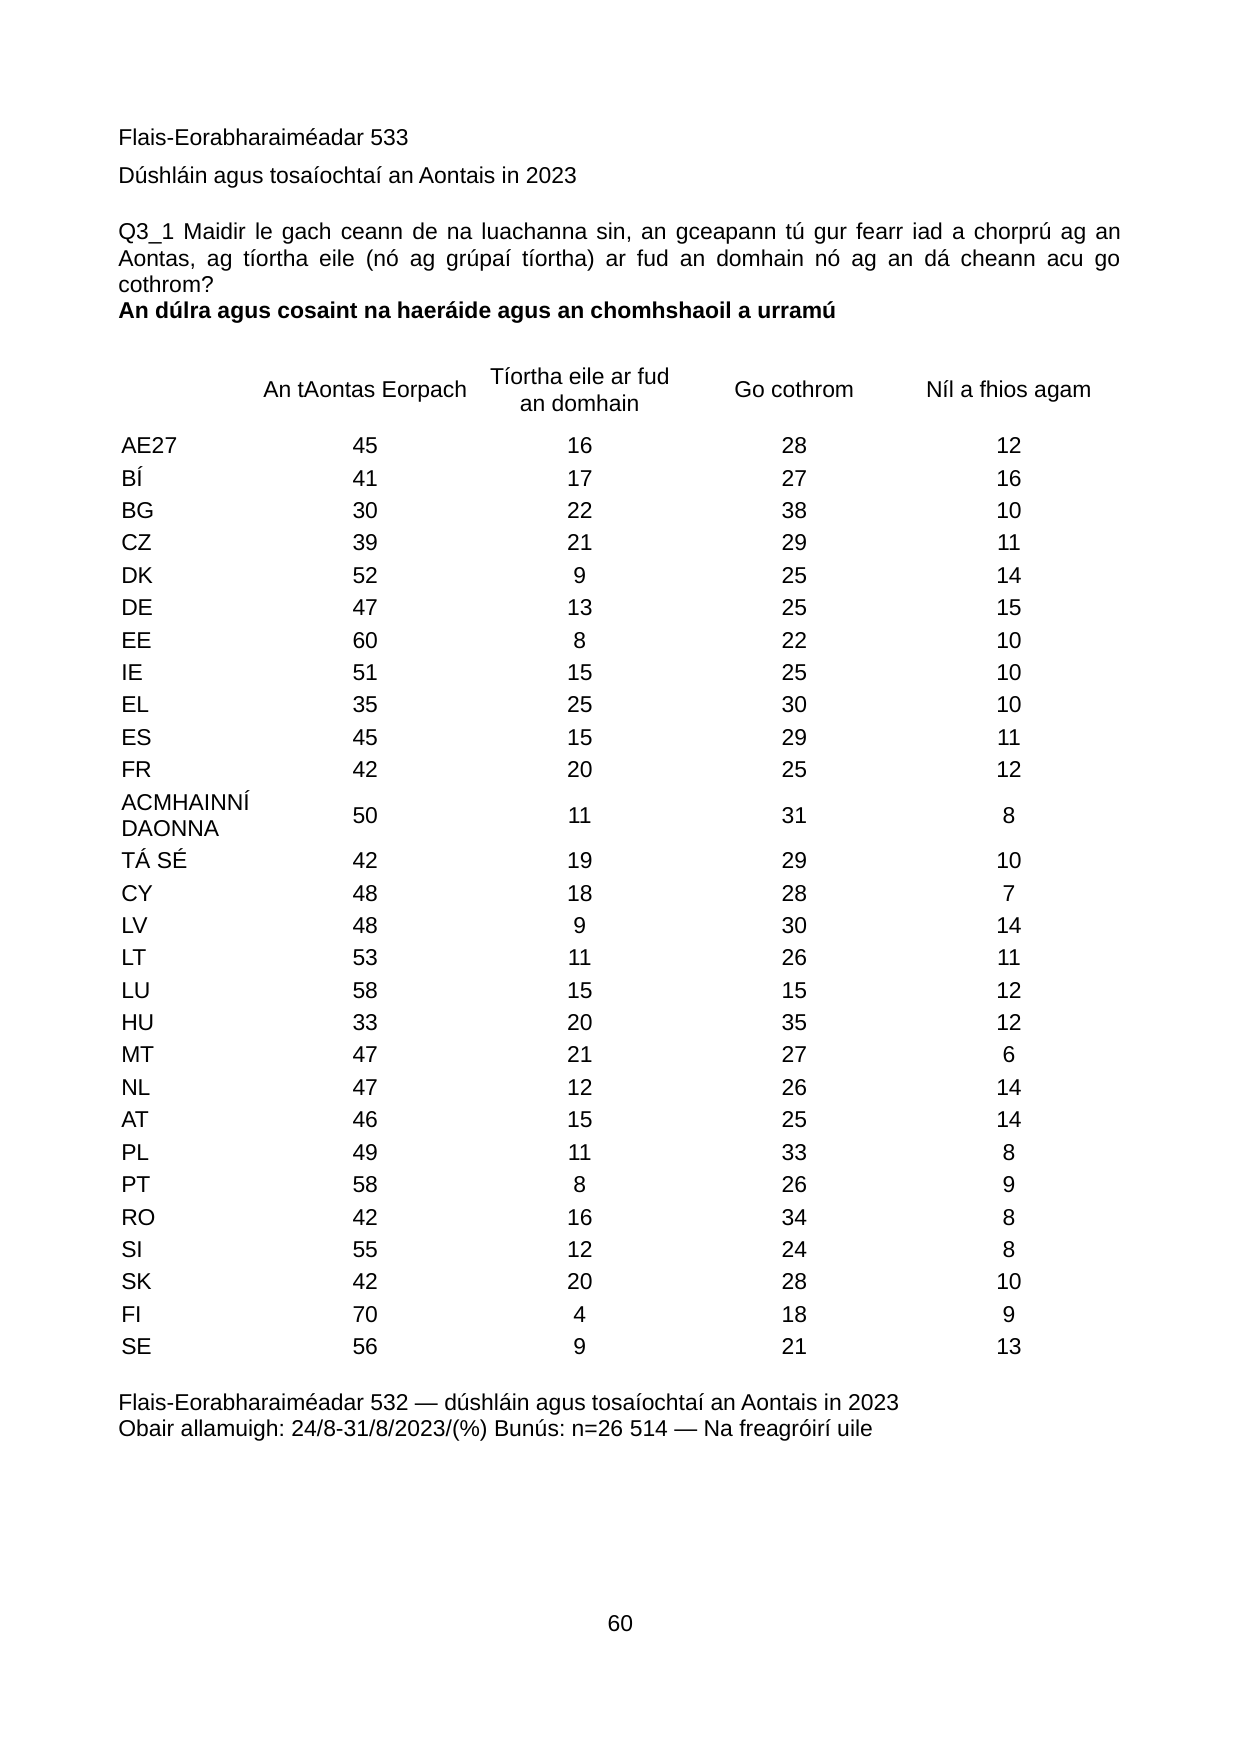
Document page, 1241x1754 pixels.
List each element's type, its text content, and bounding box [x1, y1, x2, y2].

table_cell 10 [901, 688, 1116, 721]
table_cell 13 [472, 591, 687, 623]
table_cell 51 [258, 656, 472, 688]
table_cell 9 [472, 1330, 687, 1362]
table_cell 29 [687, 721, 901, 753]
table_cell 18 [472, 876, 687, 909]
table_cell 17 [472, 462, 687, 494]
table_cell 45 [258, 721, 472, 753]
table_cell EL [118, 688, 258, 721]
table_cell 12 [901, 974, 1116, 1006]
table_cell 35 [687, 1006, 901, 1038]
table_cell 26 [687, 1071, 901, 1103]
table_cell 25 [472, 688, 687, 721]
table_cell 70 [258, 1298, 472, 1330]
table_cell 9 [472, 909, 687, 941]
text Flais-Eorabharaiméadar 532 — dúshláin agus tosaíochtaí an Aontais in 2023 [118, 1389, 1122, 1415]
table_cell 31 [687, 786, 901, 844]
table_cell 27 [687, 1039, 901, 1071]
table_cell 11 [472, 941, 687, 974]
table_cell 9 [901, 1298, 1116, 1330]
table_cell 42 [258, 844, 472, 876]
table_cell CZ [118, 526, 258, 559]
table_cell SI [118, 1233, 258, 1265]
table_cell 58 [258, 1168, 472, 1200]
table_header Níl a fhios agam [901, 350, 1116, 429]
table_cell 33 [687, 1136, 901, 1168]
table_cell ES [118, 721, 258, 753]
table_cell 10 [901, 494, 1116, 526]
table_cell AT [118, 1103, 258, 1136]
text Obair allamuigh: 24/8-31/8/2023/(%) Bunús: n=26 514 — Na freagróirí uile [118, 1415, 1122, 1441]
table_cell 47 [258, 1039, 472, 1071]
table_cell 10 [901, 1265, 1116, 1298]
table_cell 60 [258, 624, 472, 656]
table_cell 10 [901, 656, 1116, 688]
table_cell PT [118, 1168, 258, 1200]
table_header An tAontas Eorpach [258, 350, 472, 429]
table_cell 8 [901, 1233, 1116, 1265]
table_cell 7 [901, 876, 1116, 909]
table_cell 20 [472, 753, 687, 786]
table_cell BÍ [118, 462, 258, 494]
table_cell 21 [472, 1039, 687, 1071]
table_cell 26 [687, 1168, 901, 1200]
table_cell 15 [472, 1103, 687, 1136]
table_cell 26 [687, 941, 901, 974]
table_cell 22 [472, 494, 687, 526]
table_cell 8 [901, 786, 1116, 844]
table_cell 12 [901, 429, 1116, 462]
table_cell 45 [258, 429, 472, 462]
table_cell 18 [687, 1298, 901, 1330]
table_cell 12 [901, 753, 1116, 786]
table_header [118, 350, 258, 429]
table_cell 41 [258, 462, 472, 494]
table_cell 25 [687, 753, 901, 786]
table_cell DE [118, 591, 258, 623]
table_cell EE [118, 624, 258, 656]
table_cell AE27 [118, 429, 258, 462]
table_cell 29 [687, 526, 901, 559]
table_cell 15 [687, 974, 901, 1006]
table_cell 34 [687, 1200, 901, 1233]
table_cell 22 [687, 624, 901, 656]
table_cell 30 [687, 909, 901, 941]
table_cell 28 [687, 1265, 901, 1298]
table_cell 25 [687, 591, 901, 623]
table_cell 11 [472, 786, 687, 844]
table_cell 50 [258, 786, 472, 844]
table_cell SK [118, 1265, 258, 1298]
table_cell 11 [901, 526, 1116, 559]
table_cell 12 [472, 1071, 687, 1103]
table_cell 42 [258, 753, 472, 786]
table_cell 42 [258, 1200, 472, 1233]
table_cell 14 [901, 1103, 1116, 1136]
table_cell 11 [901, 941, 1116, 974]
table_cell 8 [472, 624, 687, 656]
table_cell 52 [258, 559, 472, 591]
table_cell FI [118, 1298, 258, 1330]
table_cell 11 [901, 721, 1116, 753]
table_cell IE [118, 656, 258, 688]
table_cell LV [118, 909, 258, 941]
table_cell 8 [901, 1136, 1116, 1168]
table_cell 39 [258, 526, 472, 559]
table_cell FR [118, 753, 258, 786]
table_cell 15 [901, 591, 1116, 623]
table_cell 21 [472, 526, 687, 559]
table_cell 8 [901, 1200, 1116, 1233]
table_cell 12 [901, 1006, 1116, 1038]
table_cell 53 [258, 941, 472, 974]
table_cell 13 [901, 1330, 1116, 1362]
text An dúlra agus cosaint na haeráide agus an chomhshaoil a urramú [118, 297, 1122, 323]
table_cell 33 [258, 1006, 472, 1038]
table_cell 16 [472, 1200, 687, 1233]
table_cell 16 [901, 462, 1116, 494]
table_cell 24 [687, 1233, 901, 1265]
table_cell 58 [258, 974, 472, 1006]
text Q3_1 Maidir le gach ceann de na luachanna sin, an gceapann tú gur fearr iad a chorprú ag an Aontas, ag tíortha eile (nó ag grúpaí tíortha) ar fud an domhain nó ag an dá cheann acu go cothrom? [118, 218, 1122, 297]
table_cell 14 [901, 1071, 1116, 1103]
table_cell 28 [687, 876, 901, 909]
table_cell 28 [687, 429, 901, 462]
table_header Go cothrom [687, 350, 901, 429]
table_cell 4 [472, 1298, 687, 1330]
table_cell 25 [687, 1103, 901, 1136]
table_cell LT [118, 941, 258, 974]
table_cell 19 [472, 844, 687, 876]
table_cell BG [118, 494, 258, 526]
table_cell 46 [258, 1103, 472, 1136]
table_cell 25 [687, 559, 901, 591]
table_cell LU [118, 974, 258, 1006]
table_cell 47 [258, 1071, 472, 1103]
table_cell 48 [258, 876, 472, 909]
table_cell 14 [901, 559, 1116, 591]
table_cell 20 [472, 1006, 687, 1038]
table_cell 11 [472, 1136, 687, 1168]
table_cell PL [118, 1136, 258, 1168]
table_cell 38 [687, 494, 901, 526]
table_cell MT [118, 1039, 258, 1071]
table_cell 30 [687, 688, 901, 721]
table_cell 16 [472, 429, 687, 462]
table_cell 56 [258, 1330, 472, 1362]
table_cell 48 [258, 909, 472, 941]
table_header Tíortha eile ar fud an domhain [472, 350, 687, 429]
table_cell NL [118, 1071, 258, 1103]
table_cell 42 [258, 1265, 472, 1298]
table_cell DK [118, 559, 258, 591]
table_cell CY [118, 876, 258, 909]
table_cell 29 [687, 844, 901, 876]
table_cell 9 [901, 1168, 1116, 1200]
table_cell 8 [472, 1168, 687, 1200]
table_cell 25 [687, 656, 901, 688]
table_cell 30 [258, 494, 472, 526]
table_cell 9 [472, 559, 687, 591]
table_cell 15 [472, 974, 687, 1006]
table_cell 49 [258, 1136, 472, 1168]
table_cell 6 [901, 1039, 1116, 1071]
table_cell SE [118, 1330, 258, 1362]
table_cell 47 [258, 591, 472, 623]
table_cell 10 [901, 624, 1116, 656]
table_cell 20 [472, 1265, 687, 1298]
table_cell 55 [258, 1233, 472, 1265]
table_cell 27 [687, 462, 901, 494]
table_cell ACMHAINNÍ DAONNA [118, 786, 258, 844]
table_cell TÁ SÉ [118, 844, 258, 876]
table_cell 14 [901, 909, 1116, 941]
table_cell 10 [901, 844, 1116, 876]
table_cell HU [118, 1006, 258, 1038]
table_cell RO [118, 1200, 258, 1233]
table_cell 15 [472, 656, 687, 688]
table_cell 35 [258, 688, 472, 721]
table_cell 12 [472, 1233, 687, 1265]
table_cell 15 [472, 721, 687, 753]
table_cell 21 [687, 1330, 901, 1362]
